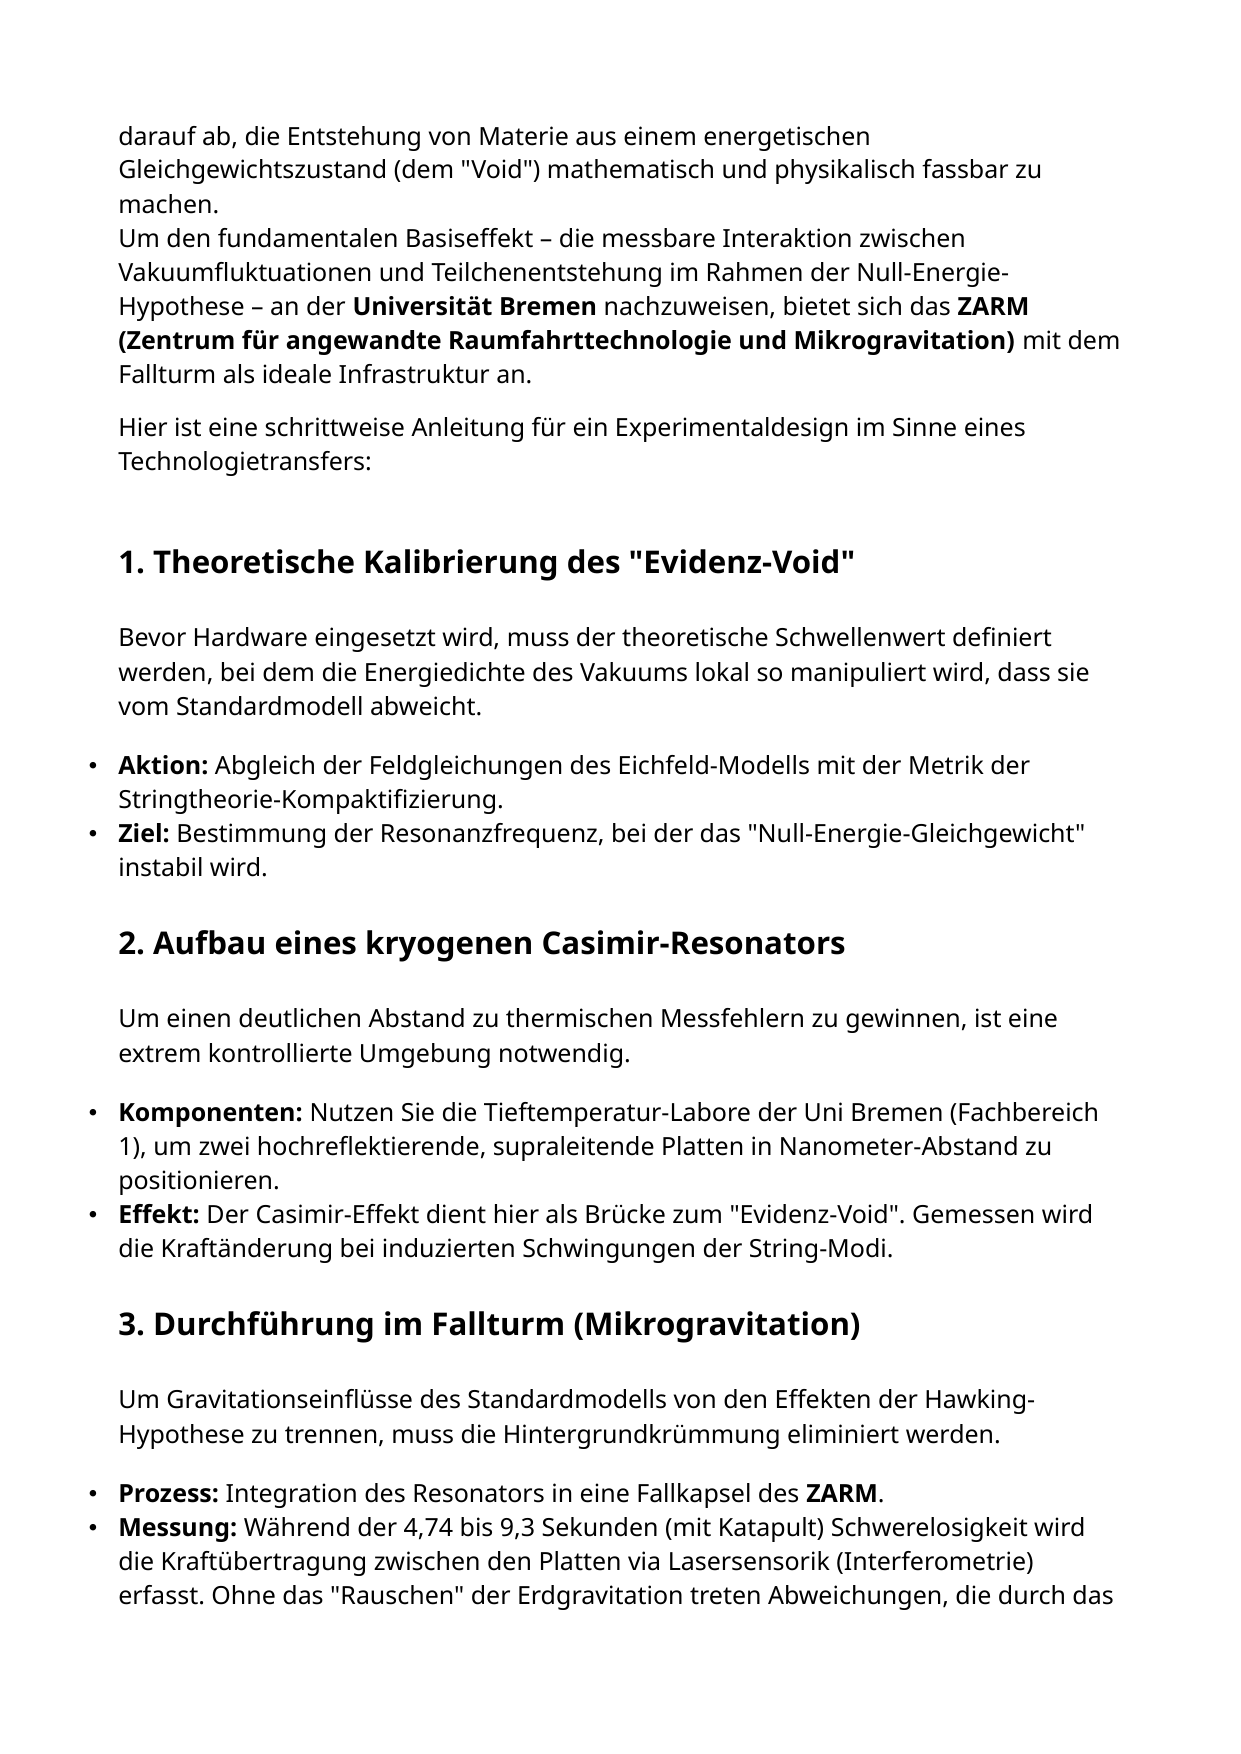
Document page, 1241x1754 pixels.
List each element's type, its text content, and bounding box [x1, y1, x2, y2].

text Hier ist eine schrittweise Anleitung für ein Experimentaldesign im Sinne eines Technologietransfers: [118, 409, 1122, 477]
list Aktion: Abgleich der Feldgleichungen des Eichfeld-Modells mit der Metrik der Stringtheorie-Kompaktifizierung. [118, 747, 1122, 815]
text 1. Theoretische Kalibrierung des "Evidenz-Void" [118, 540, 1122, 583]
text Um den fundamentalen Basiseffekt – die messbare Interaktion zwischen Vakuumfluktuationen und Teilchenentstehung im Rahmen der Null-Energie-Hypothese – an der Universität Bremen nachzuweisen, bietet sich das ZARM (Zentrum für angewandte Raumfahrttechnologie und Mikrogravitation) mit dem Fallturm als ideale Infrastruktur an. [118, 220, 1122, 391]
list Komponenten: Nutzen Sie die Tieftemperatur-Labore der Uni Bremen (Fachbereich 1), um zwei hochreflektierende, supraleitende Platten in Nanometer-Abstand zu positionieren. [118, 1094, 1122, 1196]
list Ziel: Bestimmung der Resonanzfrequenz, bei der das "Null-Energie-Gleichgewicht" instabil wird. [118, 815, 1122, 883]
text Um einen deutlichen Abstand zu thermischen Messfehlern zu gewinnen, ist eine extrem kontrollierte Umgebung notwendig. [118, 1001, 1122, 1069]
text Um Gravitationseinflüsse des Standardmodells von den Effekten der Hawking-Hypothese zu trennen, muss die Hintergrundkrümmung eliminiert werden. [118, 1382, 1122, 1450]
list Prozess: Integration des Resonators in eine Fallkapsel des ZARM. [118, 1475, 1122, 1509]
text Bevor Hardware eingesetzt wird, muss der theoretische Schwellenwert definiert werden, bei dem die Energiedichte des Vakuums lokal so manipuliert wird, dass sie vom Standardmodell abweicht. [118, 620, 1122, 722]
list Effekt: Der Casimir-Effekt dient hier als Brücke zum "Evidenz-Void". Gemessen wird die Kraftänderung bei induzierten Schwingungen der String-Modi. [118, 1196, 1122, 1264]
text 2. Aufbau eines kryogenen Casimir-Resonators [118, 921, 1122, 964]
text 3. Durchführung im Fallturm (Mikrogravitation) [118, 1302, 1122, 1345]
text darauf ab, die Entstehung von Materie aus einem energetischen Gleichgewichtszustand (dem "Void") mathematisch und physikalisch fassbar zu machen. [118, 118, 1122, 220]
list Messung: Während der 4,74 bis 9,3 Sekunden (mit Katapult) Schwerelosigkeit wird die Kraftübertragung zwischen den Platten via Lasersensorik (Interferometrie) erfasst. Ohne das "Rauschen" der Erdgravitation treten Abweichungen, die durch das [118, 1509, 1122, 1612]
